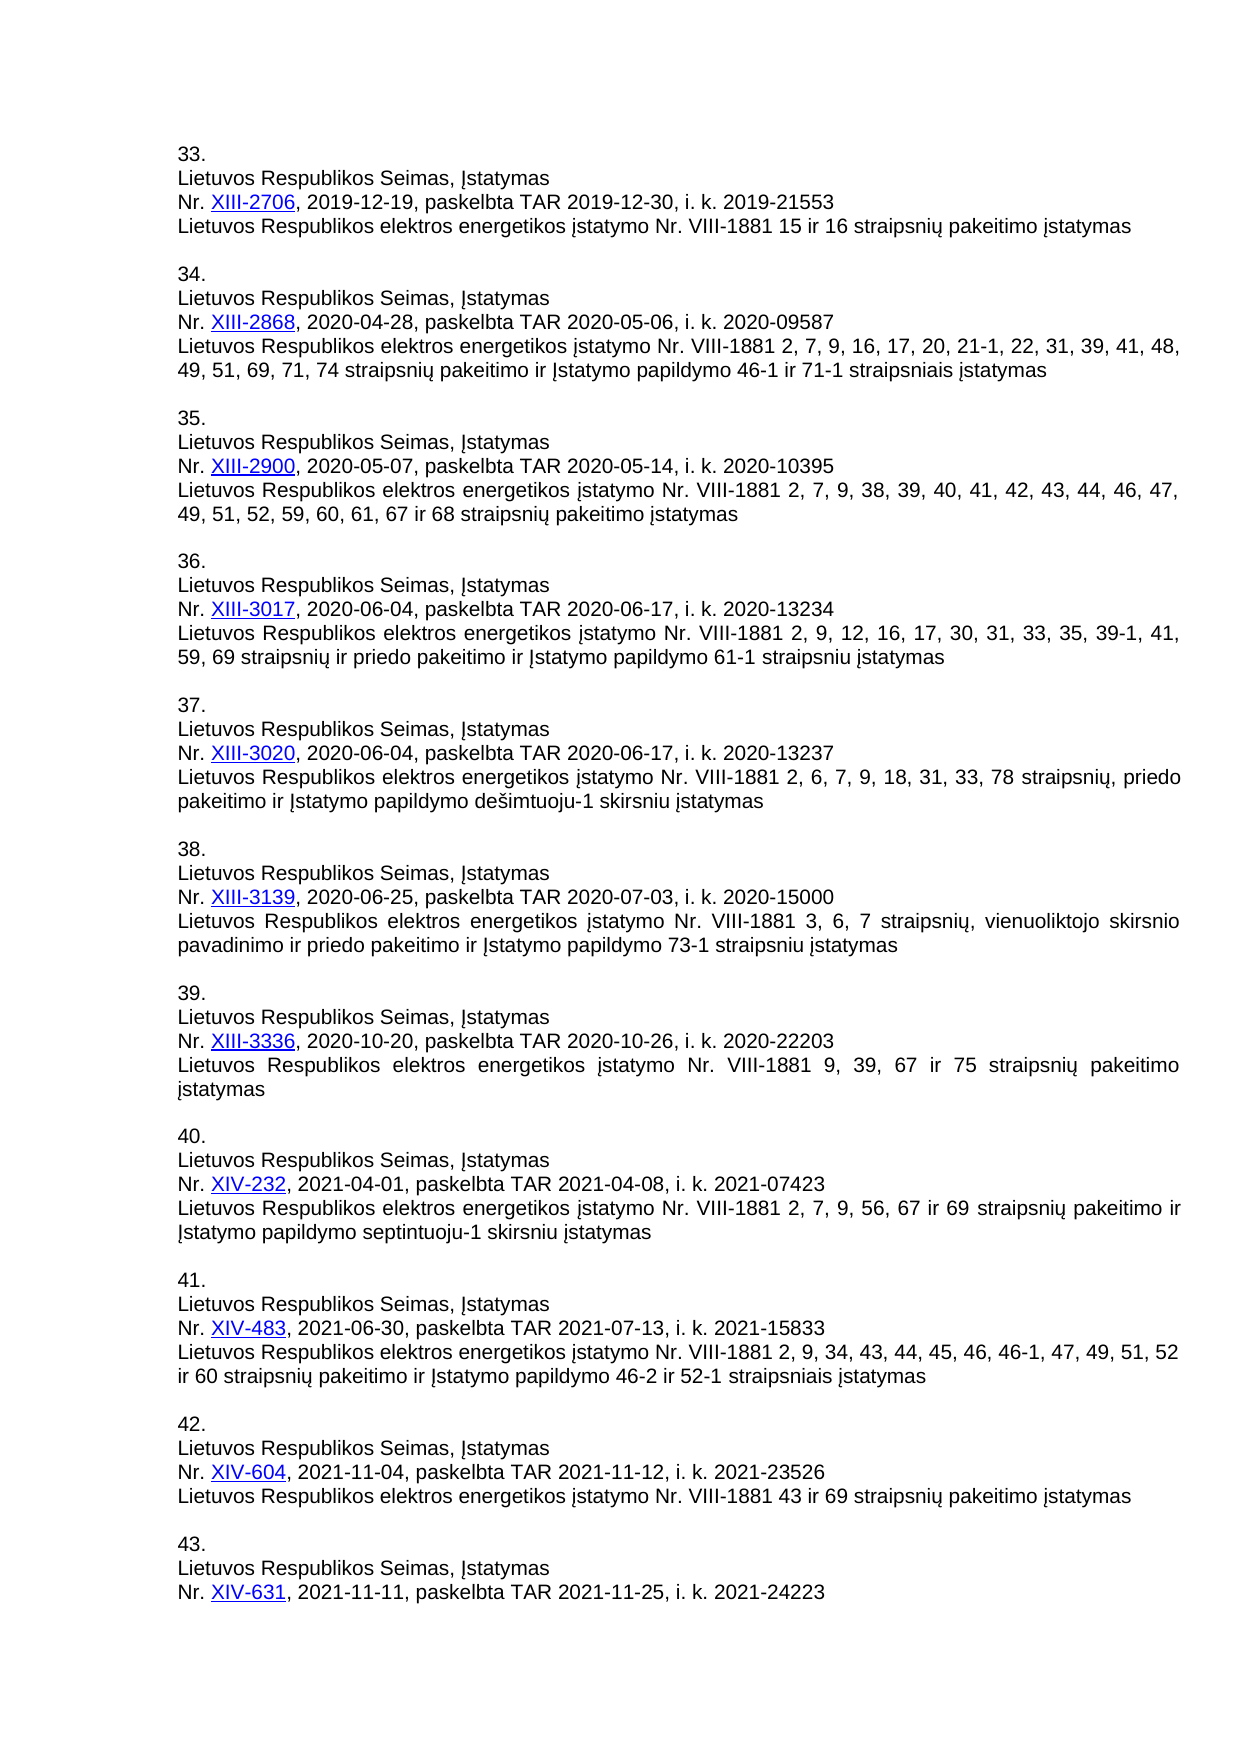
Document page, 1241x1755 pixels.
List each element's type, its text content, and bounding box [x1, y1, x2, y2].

text Lietuvos Respublikos Seimas, Įstatymas [177, 1148, 1181, 1172]
text Lietuvos Respublikos Seimas, Įstatymas [177, 717, 1181, 741]
text Lietuvos Respublikos Seimas, Įstatymas [177, 1292, 1181, 1316]
text Nr. XIII-2868, 2020-04-28, paskelbta TAR 2020-05-06, i. k. 2020-09587 [177, 310, 1181, 334]
text Nr. XIII-3336, 2020-10-20, paskelbta TAR 2020-10-26, i. k. 2020-22203 [177, 1028, 1181, 1052]
text 33. [177, 142, 1181, 166]
text Lietuvos Respublikos elektros energetikos įstatymo Nr. VIII-1881 2, 7, 9, 38, 39, 40, 41, 42, 43, 44, 46, 47, 49, 51, 52, 59, 60, 61, 67 ir 68 straipsnių pakeitimo įstatymas [177, 477, 1181, 525]
text Lietuvos Respublikos Seimas, Įstatymas [177, 861, 1181, 885]
text Lietuvos Respublikos elektros energetikos įstatymo Nr. VIII-1881 2, 7, 9, 56, 67 ir 69 straipsnių pakeitimo ir Įstatymo papildymo septintuoju-1 skirsniu įstatymas [177, 1196, 1181, 1244]
text 34. [177, 262, 1181, 286]
text Lietuvos Respublikos elektros energetikos įstatymo Nr. VIII-1881 2, 9, 12, 16, 17, 30, 31, 33, 35, 39-1, 41, 59, 69 straipsnių ir priedo pakeitimo ir Įstatymo papildymo 61-1 straipsniu įstatymas [177, 621, 1181, 669]
text Lietuvos Respublikos Seimas, Įstatymas [177, 286, 1181, 310]
text 36. [177, 549, 1181, 573]
text Lietuvos Respublikos Seimas, Įstatymas [177, 1436, 1181, 1460]
text Nr. XIII-3139, 2020-06-25, paskelbta TAR 2020-07-03, i. k. 2020-15000 [177, 885, 1181, 909]
text 41. [177, 1268, 1181, 1292]
text 43. [177, 1532, 1181, 1556]
text 40. [177, 1124, 1181, 1148]
text Lietuvos Respublikos elektros energetikos įstatymo Nr. VIII-1881 2, 6, 7, 9, 18, 31, 33, 78 straipsnių, priedo pakeitimo ir Įstatymo papildymo dešimtuoju-1 skirsniu įstatymas [177, 765, 1181, 813]
text Lietuvos Respublikos Seimas, Įstatymas [177, 429, 1181, 453]
text 42. [177, 1412, 1181, 1436]
text Nr. XIV-604, 2021-11-04, paskelbta TAR 2021-11-12, i. k. 2021-23526 [177, 1460, 1181, 1484]
text Nr. XIII-2706, 2019-12-19, paskelbta TAR 2019-12-30, i. k. 2019-21553 [177, 190, 1181, 214]
text Lietuvos Respublikos Seimas, Įstatymas [177, 573, 1181, 597]
text 37. [177, 693, 1181, 717]
text Lietuvos Respublikos elektros energetikos įstatymo Nr. VIII-1881 9, 39, 67 ir 75 straipsnių pakeitimo įstatymas [177, 1052, 1181, 1100]
text Lietuvos Respublikos elektros energetikos įstatymo Nr. VIII-1881 2, 9, 34, 43, 44, 45, 46, 46-1, 47, 49, 51, 52 ir 60 straipsnių pakeitimo ir Įstatymo papildymo 46-2 ir 52-1 straipsniais įstatymas [177, 1340, 1181, 1388]
text Lietuvos Respublikos elektros energetikos įstatymo Nr. VIII-1881 3, 6, 7 straipsnių, vienuoliktojo skirsnio pavadinimo ir priedo pakeitimo ir Įstatymo papildymo 73-1 straipsniu įstatymas [177, 909, 1181, 957]
text 38. [177, 837, 1181, 861]
text 39. [177, 981, 1181, 1004]
text Lietuvos Respublikos Seimas, Įstatymas [177, 1556, 1181, 1579]
text Nr. XIV-232, 2021-04-01, paskelbta TAR 2021-04-08, i. k. 2021-07423 [177, 1172, 1181, 1196]
text Nr. XIII-3017, 2020-06-04, paskelbta TAR 2020-06-17, i. k. 2020-13234 [177, 597, 1181, 621]
text Nr. XIV-631, 2021-11-11, paskelbta TAR 2021-11-25, i. k. 2021-24223 [177, 1579, 1181, 1603]
text Lietuvos Respublikos elektros energetikos įstatymo Nr. VIII-1881 43 ir 69 straipsnių pakeitimo įstatymas [177, 1484, 1181, 1508]
text Lietuvos Respublikos elektros energetikos įstatymo Nr. VIII-1881 2, 7, 9, 16, 17, 20, 21-1, 22, 31, 39, 41, 48, 49, 51, 69, 71, 74 straipsnių pakeitimo ir Įstatymo papildymo 46-1 ir 71-1 straipsniais įstatymas [177, 334, 1181, 382]
text Lietuvos Respublikos Seimas, Įstatymas [177, 166, 1181, 190]
text Lietuvos Respublikos Seimas, Įstatymas [177, 1004, 1181, 1028]
text 35. [177, 406, 1181, 429]
text Lietuvos Respublikos elektros energetikos įstatymo Nr. VIII-1881 15 ir 16 straipsnių pakeitimo įstatymas [177, 214, 1181, 238]
text Nr. XIII-2900, 2020-05-07, paskelbta TAR 2020-05-14, i. k. 2020-10395 [177, 453, 1181, 477]
text Nr. XIV-483, 2021-06-30, paskelbta TAR 2021-07-13, i. k. 2021-15833 [177, 1316, 1181, 1340]
text Nr. XIII-3020, 2020-06-04, paskelbta TAR 2020-06-17, i. k. 2020-13237 [177, 741, 1181, 765]
